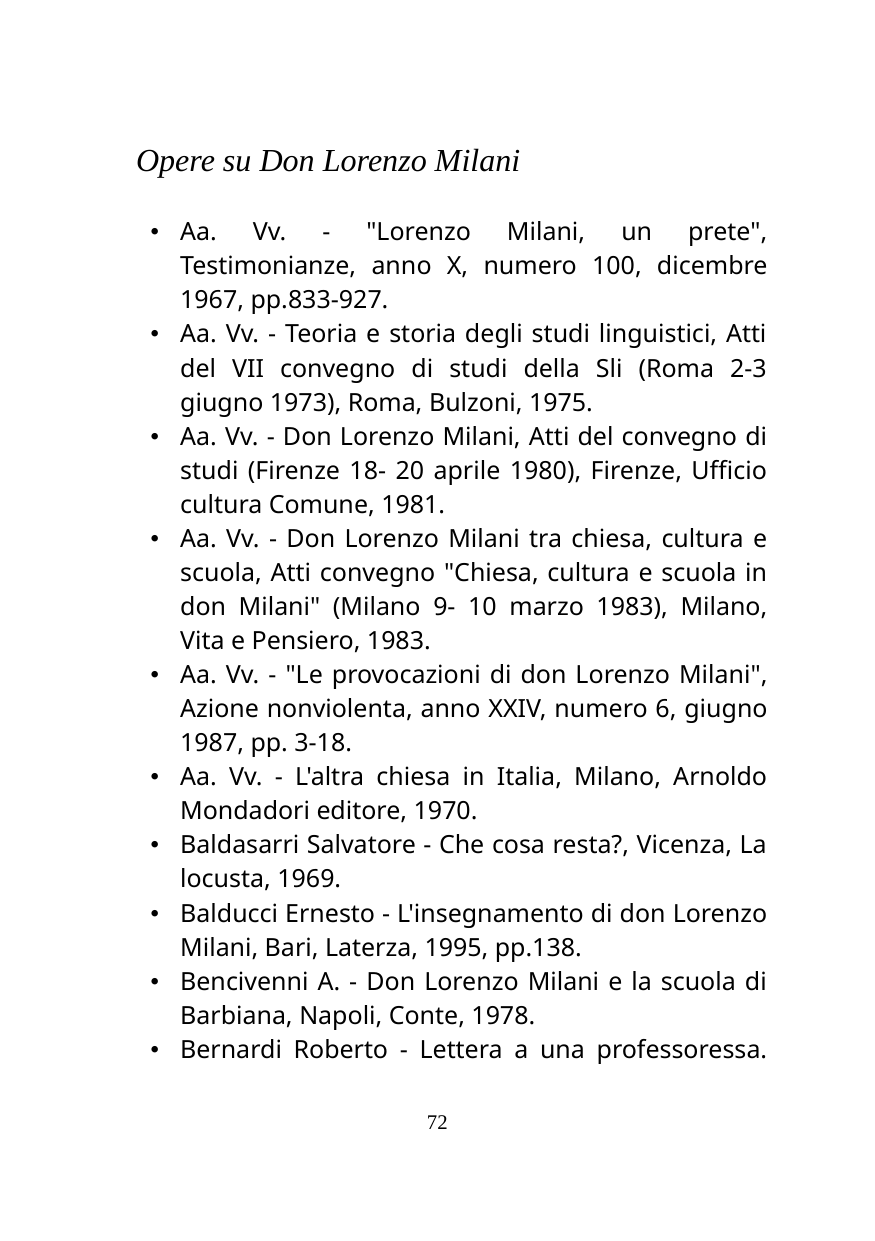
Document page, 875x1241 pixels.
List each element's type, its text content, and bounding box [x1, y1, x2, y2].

list Aa. Vv. - "Le provocazioni di don Lorenzo Milani", Azione nonviolenta, anno XXIV, numero 6, giugno 1987, pp. 3-18. [150, 657, 768, 759]
list Aa. Vv. - Don Lorenzo Milani, Atti del convegno di studi (Firenze 18- 20 aprile 1980), Firenze, Ufficio cultura Comune, 1981. [150, 418, 768, 521]
list Baldasarri Salvatore - Che cosa resta?, Vicenza, La locusta, 1969. [150, 827, 768, 895]
list Bencivenni A. - Don Lorenzo Milani e la scuola di Barbiana, Napoli, Conte, 1978. [150, 963, 768, 1031]
list Aa. Vv. - Teoria e storia degli studi linguistici, Atti del VII convegno di studi della Sli (Roma 2-3 giugno 1973), Roma, Bulzoni, 1975. [150, 316, 768, 418]
list Aa. Vv. - L'altra chiesa in Italia, Milano, Arnoldo Mondadori editore, 1970. [150, 759, 768, 827]
list Bernardi Roberto - Lettera a una professoressa. [150, 1031, 768, 1066]
list Balducci Ernesto - L'insegnamento di don Lorenzo Milani, Bari, Laterza, 1995, pp.138. [150, 895, 768, 963]
subtitle Opere su Don Lorenzo Milani [106, 142, 768, 178]
list Aa. Vv. - Don Lorenzo Milani tra chiesa, cultura e scuola, Atti convegno "Chiesa, cultura e scuola in don Milani" (Milano 9- 10 marzo 1983), Milano, Vita e Pensiero, 1983. [150, 521, 768, 657]
list Aa. Vv. - "Lorenzo Milani, un prete", Testimonianze, anno X, numero 100, dicembre 1967, pp.833-927. [150, 214, 768, 316]
